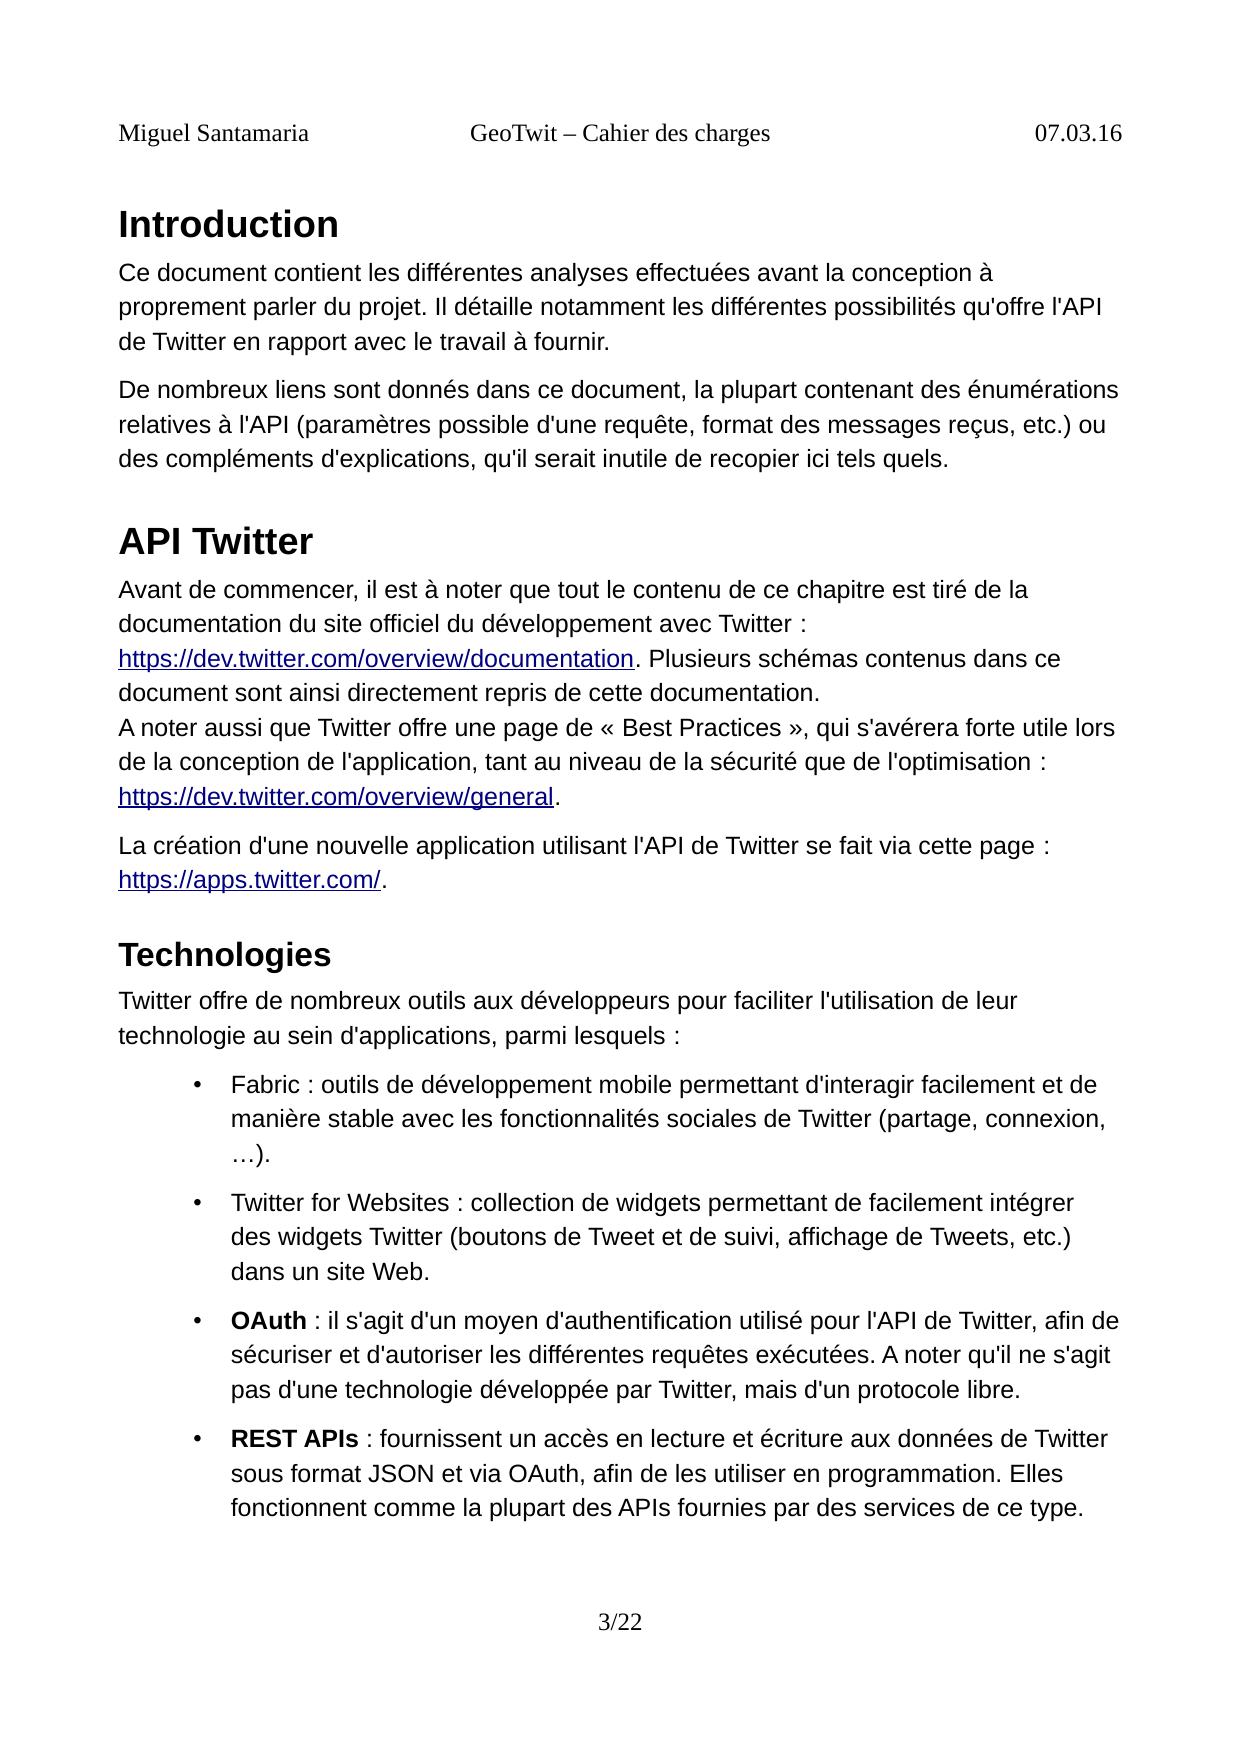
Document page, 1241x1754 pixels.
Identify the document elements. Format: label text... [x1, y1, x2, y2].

subtitle Technologies [118, 935, 1122, 974]
text Ce document contient les différentes analyses effectuées avant la conception à proprement parler du projet. Il détaille notamment les différentes possibilités qu'offre l'API de Twitter en rapport avec le travail à fournir. [118, 257, 1122, 355]
list REST APIs : fournissent un accès en lecture et écriture aux données de Twitter sous format JSON et via OAuth, afin de les utiliser en programmation. Elles fonctionnent comme la plupart des APIs fournies par des services de ce type. [193, 1424, 1122, 1522]
list Twitter for Websites : collection de widgets permettant de facilement intégrer des widgets Twitter (boutons de Tweet et de suivi, affichage de Tweets, etc.) dans un site Web. [193, 1188, 1122, 1286]
text Twitter offre de nombreux outils aux développeurs pour faciliter l'utilisation de leur technologie au sein d'applications, parmi lesquels : [118, 986, 1122, 1049]
subtitle Introduction [118, 201, 1122, 245]
text De nombreux liens sont donnés dans ce document, la plupart contenant des énumérations relatives à l'API (paramètres possible d'une requête, format des messages reçus, etc.) ou des compléments d'explications, qu'il serait inutile de recopier ici tels quels. [118, 376, 1122, 473]
text La création d'une nouvelle application utilisant l'API de Twitter se fait via cette page : https://apps.twitter.com/. [118, 831, 1122, 894]
list OAuth : il s'agit d'un moyen d'authentification utilisé pour l'API de Twitter, afin de sécuriser et d'autoriser les différentes requêtes exécutées. A noter qu'il ne s'agit pas d'une technologie développée par Twitter, mais d'un protocole libre. [193, 1306, 1122, 1404]
text Avant de commencer, il est à noter que tout le contenu de ce chapitre est tiré de la documentation du site officiel du développement avec Twitter : https://dev.twitter.com/overview/documentation. Plusieurs schémas contenus dans ce document sont ainsi directement repris de cette documentation. A noter aussi que Twitter offre une page de « Best Practices », qui s'avérera forte utile lors de la conception de l'application, tant au niveau de la sécurité que de l'optimisation : https://dev.twitter.com/overview/general. [118, 575, 1122, 810]
subtitle API Twitter [118, 518, 1122, 562]
list Fabric : outils de développement mobile permettant d'interagir facilement et de manière stable avec les fonctionnalités sociales de Twitter (partage, connexion, …). [193, 1070, 1122, 1167]
